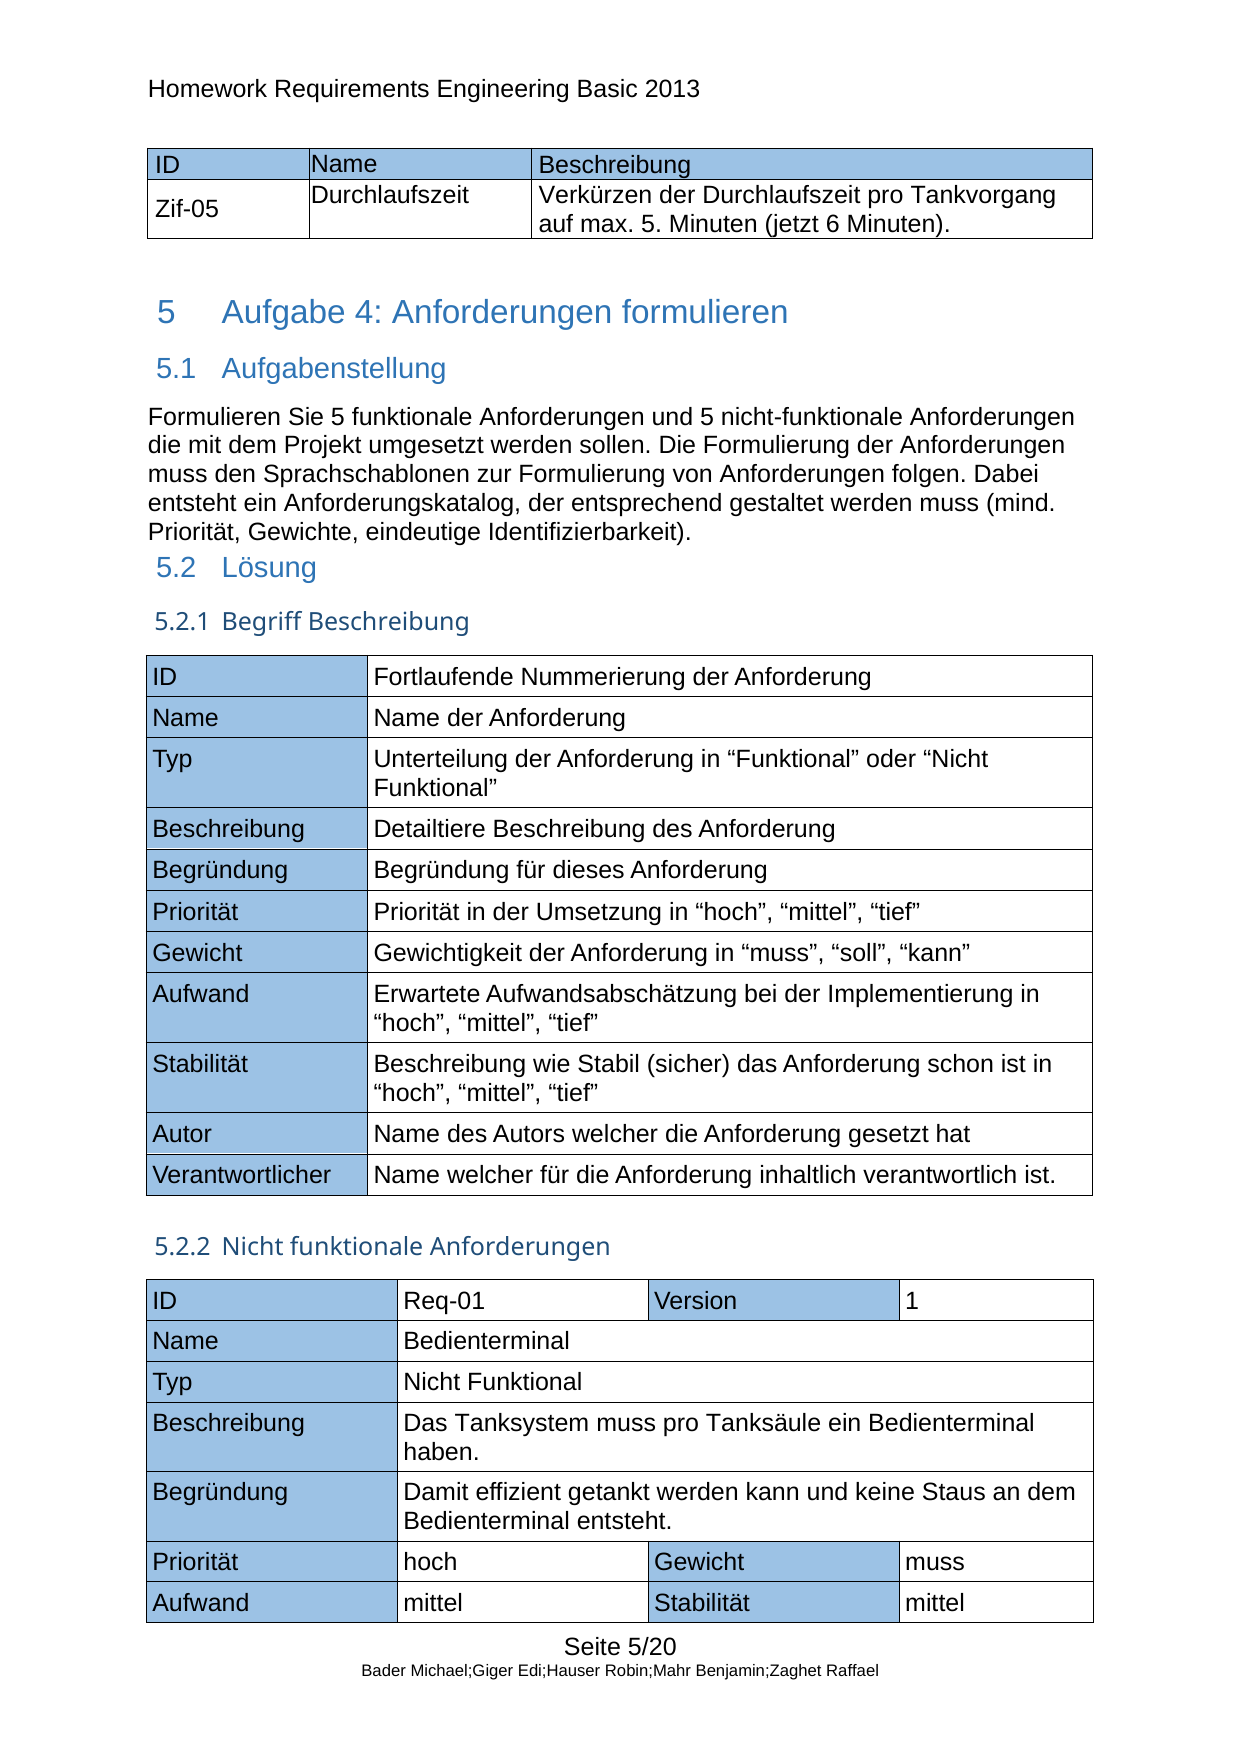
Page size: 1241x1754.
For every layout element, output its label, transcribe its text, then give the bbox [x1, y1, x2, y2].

table_cell Erwartete Aufwandsabschätzung bei der Implementierung in “hoch”, “mittel”, “tief” [368, 973, 1092, 1042]
subtitle Begriff Beschreibung [148, 604, 1093, 638]
table_cell Nicht Funktional [398, 1362, 1093, 1402]
table_cell Typ [147, 1362, 397, 1402]
table_header ID [147, 656, 367, 696]
subtitle Aufgabenstellung [148, 351, 1093, 385]
table_cell Aufwand [147, 973, 367, 1042]
table_cell Damit effizient getankt werden kann und keine Staus an dem Bedienterminal entsteht. [398, 1472, 1093, 1541]
table_cell Das Tanksystem muss pro Tanksäule ein Bedienterminal haben. [398, 1403, 1093, 1471]
table_header ID [147, 1280, 397, 1320]
table_cell mittel [398, 1582, 648, 1622]
table_cell Name des Autors welcher die Anforderung gesetzt hat [368, 1113, 1092, 1153]
subtitle Nicht funktionale Anforderungen [148, 1229, 1093, 1263]
text Formulieren Sie 5 funktionale Anforderungen und 5 nicht-funktionale Anforderungen die mit dem Projekt umgesetzt werden sollen. Die Formulierung der Anforderungen muss den Sprachschablonen zur Formulierung von Anforderungen folgen. Dabei entsteht ein Anforderungskatalog, der entsprechend gestaltet werden muss (mind. Priorität, Gewichte, eindeutige Identifizierbarkeit). [148, 402, 1093, 545]
table_cell Begründung für dieses Anforderung [368, 850, 1092, 890]
table_cell Name welcher für die Anforderung inhaltlich verantwortlich ist. [368, 1155, 1092, 1195]
table_cell Autor [147, 1113, 367, 1153]
table_cell Stabilität [649, 1582, 899, 1622]
table_header ID [148, 149, 309, 179]
table_cell Zif-05 [148, 180, 309, 237]
table_cell Priorität in der Umsetzung in “hoch”, “mittel”, “tief” [368, 891, 1092, 931]
table_cell Verkürzen der Durchlaufszeit pro Tankvorgang auf max. 5. Minuten (jetzt 6 Minuten). [532, 180, 1092, 237]
table_cell Aufwand [147, 1582, 397, 1622]
table_cell mittel [900, 1582, 1093, 1622]
table_cell Bedienterminal [398, 1321, 1093, 1361]
table_cell Begründung [147, 850, 367, 890]
table_header Name [310, 149, 531, 179]
table_cell hoch [398, 1542, 648, 1581]
table_cell Priorität [147, 1542, 397, 1581]
table_cell Begründung [147, 1472, 397, 1541]
table_cell Stabilität [147, 1043, 367, 1112]
subtitle Lösung [148, 549, 1093, 583]
table_cell Name der Anforderung [368, 697, 1092, 737]
table_cell Gewicht [147, 932, 367, 972]
table_cell Detailtiere Beschreibung des Anforderung [368, 808, 1092, 848]
table_cell Durchlaufszeit [310, 180, 531, 237]
table_header Fortlaufende Nummerierung der Anforderung [368, 656, 1092, 696]
subtitle Aufgabe 4: Anforderungen formulieren [148, 292, 1093, 331]
table_cell Name [147, 1321, 397, 1361]
table_cell Unterteilung der Anforderung in “Funktional” oder “Nicht Funktional” [368, 738, 1092, 807]
table_cell Verantwortlicher [147, 1155, 367, 1195]
table_cell Name [147, 697, 367, 737]
table_header Beschreibung [532, 149, 1092, 179]
table_cell Priorität [147, 891, 367, 931]
table_cell Gewicht [649, 1542, 899, 1581]
table_cell Beschreibung [147, 1403, 397, 1471]
table_cell Beschreibung [147, 808, 367, 848]
table_cell Typ [147, 738, 367, 807]
table_cell muss [900, 1542, 1093, 1581]
table_header Version [649, 1280, 899, 1320]
table_cell Beschreibung wie Stabil (sicher) das Anforderung schon ist in “hoch”, “mittel”, “tief” [368, 1043, 1092, 1112]
table_cell Gewichtigkeit der Anforderung in “muss”, “soll”, “kann” [368, 932, 1092, 972]
table_header 1 [900, 1280, 1093, 1320]
table_header Req-01 [398, 1280, 648, 1320]
